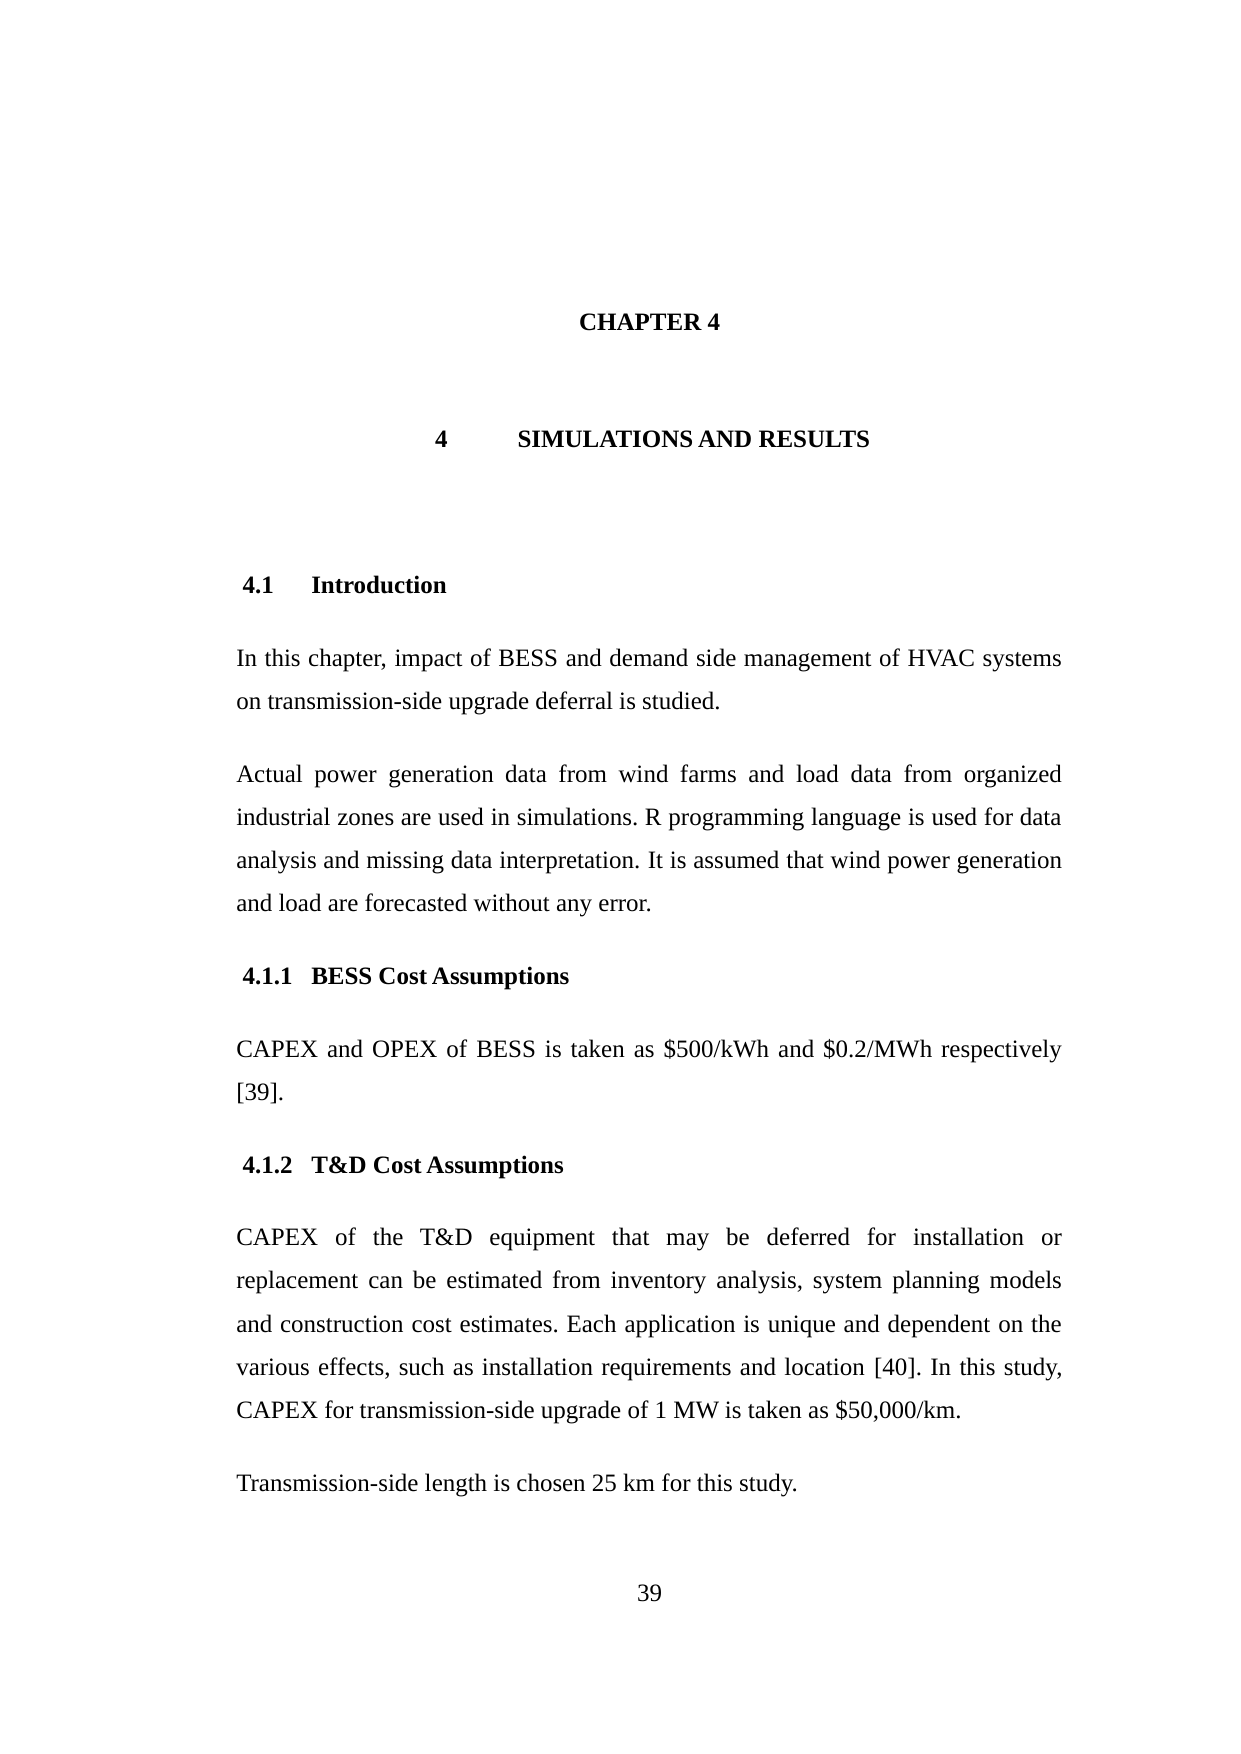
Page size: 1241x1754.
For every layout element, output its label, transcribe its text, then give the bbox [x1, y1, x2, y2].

subtitle BESS Cost Assumptions [236, 961, 1063, 990]
text In this chapter, impact of BESS and demand side management of HVAC systems on transmission-side upgrade deferral is studied. [236, 643, 1063, 715]
subtitle CHAPTER 4 [236, 307, 1063, 336]
text Transmission-side length is chosen 25 km for this study. [236, 1468, 1063, 1496]
subtitle SIMULATIONS AND RESULTS [236, 424, 1063, 453]
text CAPEX and OPEX of BESS is taken as $500/kWh and $0.2/MWh respectively [39]⁠. [236, 1034, 1063, 1106]
subtitle T&D Cost Assumptions [236, 1150, 1063, 1178]
text CAPEX of the T&D equipment that may be deferred for installation or replacement can be estimated from inventory analysis, system planning models and construction cost estimates. Each application is unique and dependent on the various effects, such as installation requirements and location [40]⁠. In this study, CAPEX for transmission-side upgrade of 1 MW is taken as $50,000/km. [236, 1222, 1063, 1424]
text Actual power generation data from wind farms and load data from organized industrial zones are used in simulations. R programming language is used for data analysis and missing data interpretation. It is assumed that wind power generation and load are forecasted without any error. [236, 759, 1063, 917]
subtitle Introduction [236, 571, 1063, 599]
